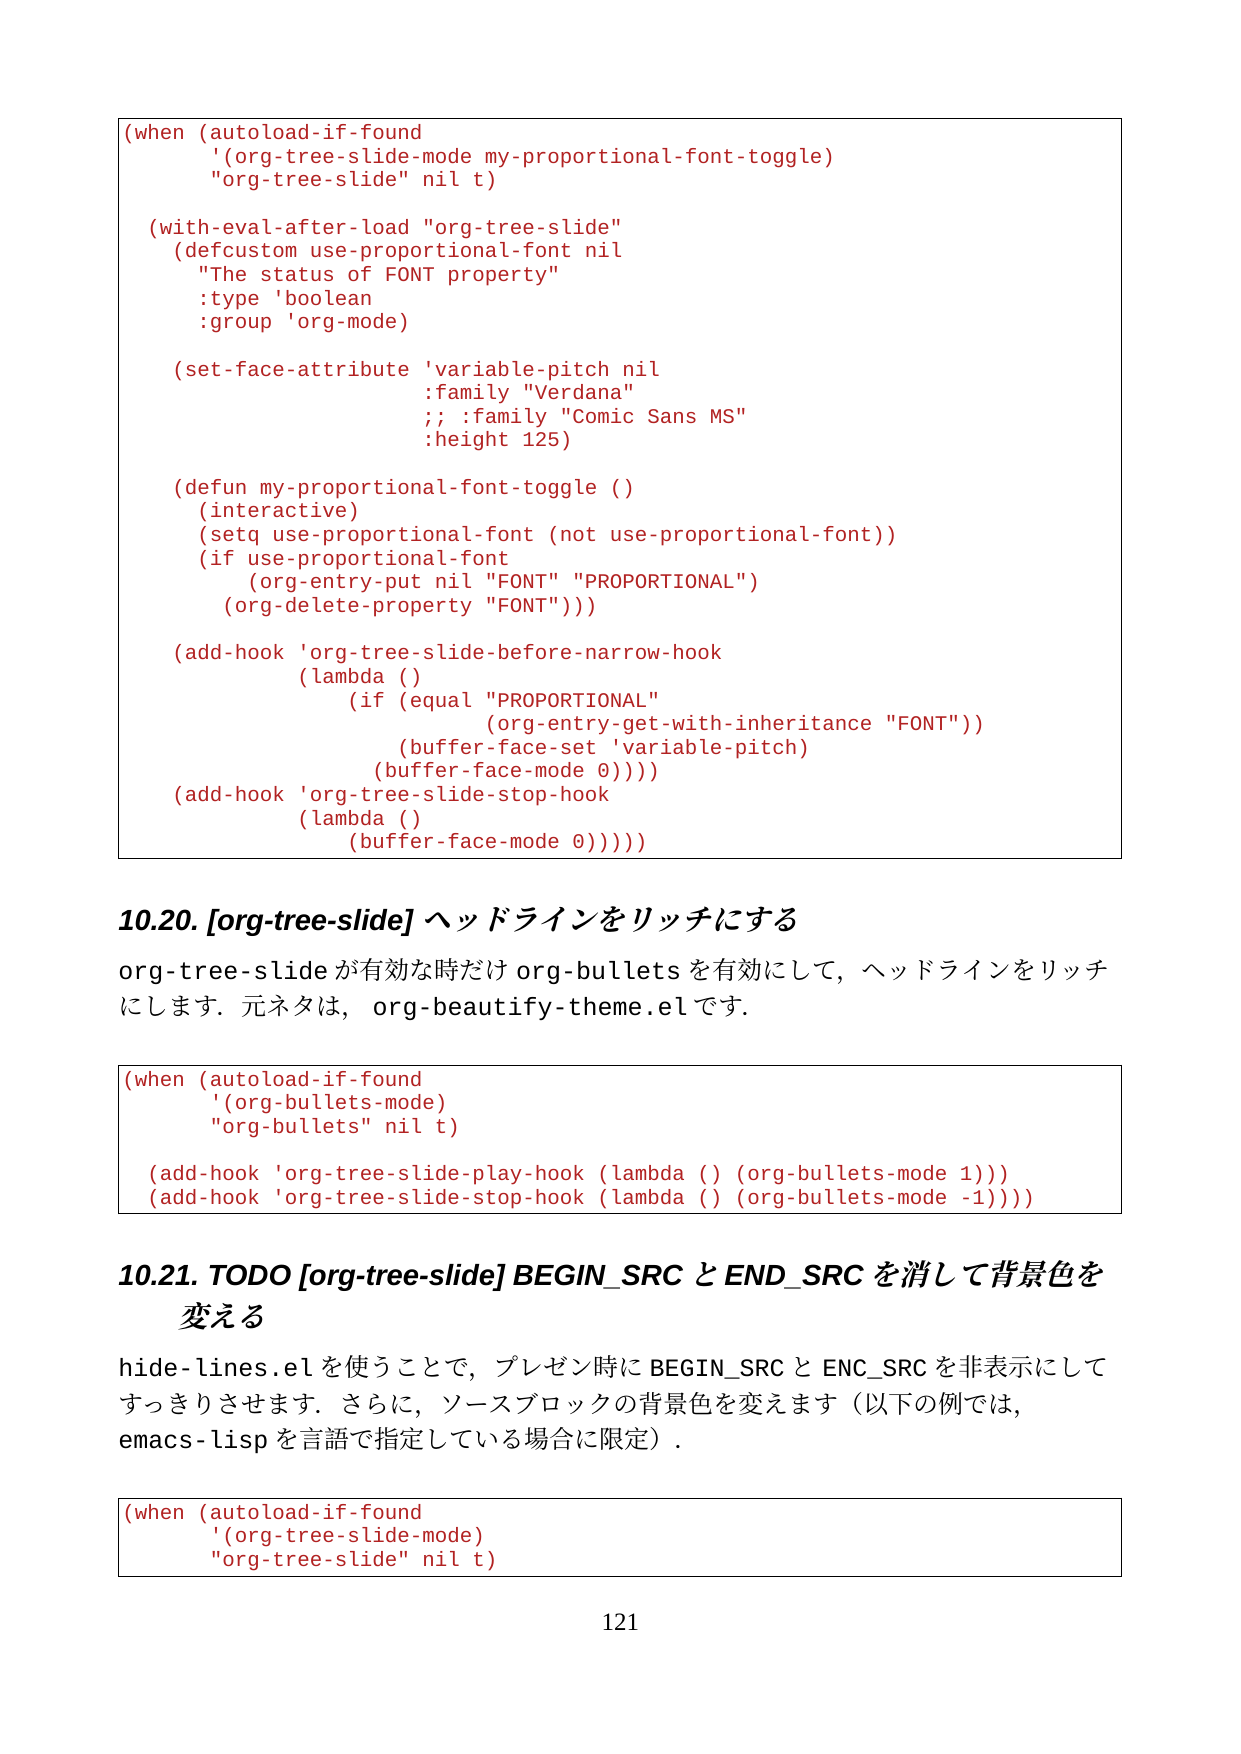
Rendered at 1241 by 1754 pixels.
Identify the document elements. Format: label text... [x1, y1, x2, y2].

text :height 125) [119, 426, 1121, 449]
text (when (autoload-if-found [119, 1066, 1121, 1088]
text (add-hook 'org-tree-slide-play-hook (lambda () (org-bullets-mode 1))) [119, 1159, 1121, 1183]
text :family "Verdana" [119, 378, 1121, 402]
text (setq use-proportional-font (not use-proportional-font)) [119, 520, 1121, 544]
text (when (autoload-if-found [119, 119, 1121, 142]
text (buffer-face-mode 0))))) [119, 827, 1121, 858]
text (set-face-attribute 'variable-pitch nil [119, 354, 1121, 378]
text (defun my-proportional-font-toggle () [119, 473, 1121, 496]
text (lambda () [119, 662, 1121, 686]
text (interactive) [119, 496, 1121, 520]
text '(org-tree-slide-mode) [119, 1521, 1121, 1545]
text (with-eval-after-load "org-tree-slide" [119, 213, 1121, 236]
text (lambda () [119, 804, 1121, 827]
text :group 'org-mode) [119, 307, 1121, 331]
text (org-entry-put nil "FONT" "PROPORTIONAL") [119, 567, 1121, 591]
text '(org-bullets-mode) [119, 1088, 1121, 1112]
text (add-hook 'org-tree-slide-before-narrow-hook [119, 638, 1121, 662]
text (add-hook 'org-tree-slide-stop-hook (lambda () (org-bullets-mode -1)))) [119, 1183, 1121, 1213]
text (add-hook 'org-tree-slide-stop-hook [119, 780, 1121, 804]
text (if use-proportional-font [119, 544, 1121, 567]
text (when (autoload-if-found [119, 1499, 1121, 1521]
text '(org-tree-slide-mode my-proportional-font-toggle) [119, 142, 1121, 165]
text "org-tree-slide" nil t) [119, 1545, 1121, 1576]
subtitle TODO [org-tree-slide] BEGIN_SRCとEND_SRCを消して背景色を変える [118, 1252, 1122, 1336]
text ;; :family "Comic Sans MS" [119, 402, 1121, 426]
text (defcustom use-proportional-font nil [119, 236, 1121, 260]
text (buffer-face-mode 0)))) [119, 757, 1121, 780]
text (buffer-face-set 'variable-pitch) [119, 733, 1121, 757]
text hide-lines.el を使うことで，プレゼン時に BEGIN_SRC と ENC_SRC を非表示にしてすっきりさせます．さらに，ソースブロックの背景色を変えます（以下の例では， emacs-lisp を言語で指定している場合に限定）． [118, 1348, 1122, 1485]
text "org-bullets" nil t) [119, 1112, 1121, 1136]
text org-tree-slide が有効な時だけ org-bullets を有効にして，ヘッドラインをリッチにします．元ネタは， org-beautify-theme.el です． [118, 951, 1122, 1052]
text (if (equal "PROPORTIONAL" [119, 686, 1121, 709]
subtitle [org-tree-slide] ヘッドラインをリッチにする [118, 896, 1122, 938]
text (org-delete-property "FONT"))) [119, 591, 1121, 615]
text (org-entry-get-with-inheritance "FONT")) [119, 709, 1121, 733]
text "The status of FONT property" [119, 260, 1121, 284]
text :type 'boolean [119, 284, 1121, 307]
text "org-tree-slide" nil t) [119, 165, 1121, 189]
